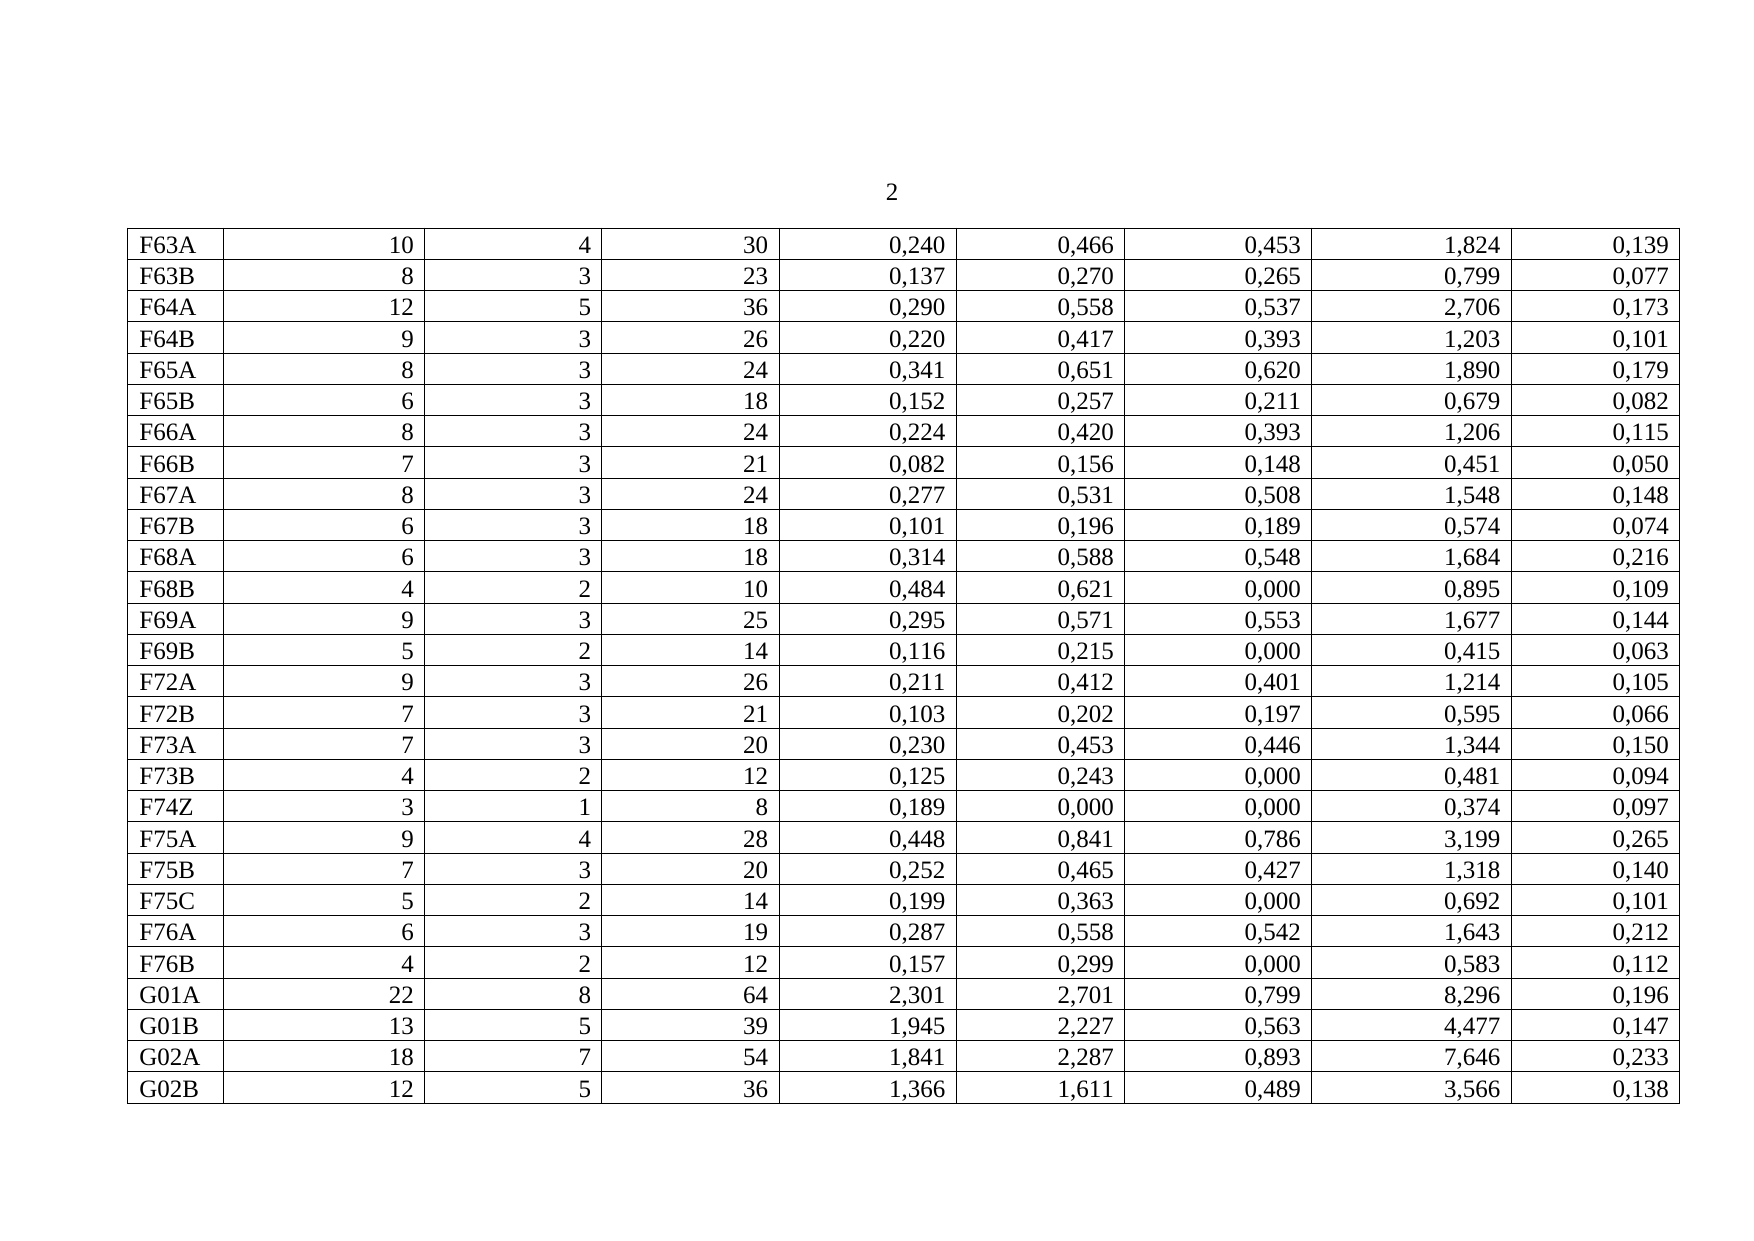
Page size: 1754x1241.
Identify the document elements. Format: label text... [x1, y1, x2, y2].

table_cell 0,508 [1125, 479, 1311, 509]
table_cell 3 [425, 479, 601, 509]
table_cell 0,799 [1312, 260, 1511, 290]
table_cell 0,077 [1512, 260, 1679, 290]
table_cell 0,841 [957, 822, 1124, 852]
table_cell 0,412 [957, 666, 1124, 696]
table_cell 10 [602, 572, 779, 602]
table_cell F66A [128, 416, 223, 446]
table_cell 4 [224, 572, 424, 602]
table_cell 0,393 [1125, 416, 1311, 446]
table_cell 0,453 [1125, 229, 1311, 259]
table_cell 0,417 [957, 322, 1124, 352]
table_cell 7 [224, 697, 424, 727]
table_cell 36 [602, 291, 779, 321]
table_cell 0,299 [957, 947, 1124, 977]
table_cell 0,620 [1125, 354, 1311, 384]
table_cell 18 [602, 385, 779, 415]
table_cell 0,230 [780, 729, 956, 759]
table_cell F69B [128, 635, 223, 665]
table_cell 6 [224, 385, 424, 415]
table_cell 0,148 [1512, 479, 1679, 509]
table_cell 18 [224, 1041, 424, 1071]
table_cell 18 [602, 541, 779, 571]
table_cell 0,211 [780, 666, 956, 696]
table_cell 9 [224, 322, 424, 352]
table_cell 0,257 [957, 385, 1124, 415]
table_cell 0,692 [1312, 885, 1511, 915]
table_cell 0,082 [1512, 385, 1679, 415]
table_cell 54 [602, 1041, 779, 1071]
table_cell 0,196 [1512, 979, 1679, 1009]
table_cell 0,211 [1125, 385, 1311, 415]
table_cell 0,287 [780, 916, 956, 946]
table_cell 5 [224, 635, 424, 665]
table_cell 4 [224, 760, 424, 790]
table_cell 25 [602, 604, 779, 634]
table_cell 0,420 [957, 416, 1124, 446]
table_cell 9 [224, 666, 424, 696]
table_cell F65B [128, 385, 223, 415]
table_cell 2 [425, 947, 601, 977]
table_cell 1,206 [1312, 416, 1511, 446]
table_cell F63B [128, 260, 223, 290]
table_cell 0,243 [957, 760, 1124, 790]
table_cell F68B [128, 572, 223, 602]
table_cell 0,621 [957, 572, 1124, 602]
table_cell 0,558 [957, 291, 1124, 321]
table_cell 10 [224, 229, 424, 259]
table_cell 0,138 [1512, 1072, 1679, 1102]
table_cell 0,295 [780, 604, 956, 634]
table_cell 6 [224, 916, 424, 946]
table_cell 0,199 [780, 885, 956, 915]
table_cell 0,152 [780, 385, 956, 415]
table_cell G02B [128, 1072, 223, 1102]
table_cell 0,116 [780, 635, 956, 665]
table_cell 0,000 [1125, 635, 1311, 665]
table_cell 0,679 [1312, 385, 1511, 415]
table_cell 13 [224, 1010, 424, 1040]
table_cell 0,173 [1512, 291, 1679, 321]
table_cell 7 [224, 447, 424, 477]
table_cell F65A [128, 354, 223, 384]
table_cell 1,318 [1312, 854, 1511, 884]
table_cell 0,270 [957, 260, 1124, 290]
table_cell 0,097 [1512, 791, 1679, 821]
table_cell 0,786 [1125, 822, 1311, 852]
table_cell F63A [128, 229, 223, 259]
table_cell 0,799 [1125, 979, 1311, 1009]
table_cell 0,000 [1125, 760, 1311, 790]
table_cell 0,157 [780, 947, 956, 977]
table_cell 0,137 [780, 260, 956, 290]
table_cell 5 [425, 291, 601, 321]
table_cell 5 [224, 885, 424, 915]
table_cell 8 [224, 260, 424, 290]
table_cell 0,290 [780, 291, 956, 321]
table_cell 0,000 [1125, 791, 1311, 821]
table_cell 0,558 [957, 916, 1124, 946]
table_cell 2,701 [957, 979, 1124, 1009]
table_cell 3 [425, 916, 601, 946]
table_cell 7,646 [1312, 1041, 1511, 1071]
table_cell 2,706 [1312, 291, 1511, 321]
table_cell F76A [128, 916, 223, 946]
table_cell F73A [128, 729, 223, 759]
table_cell 2 [425, 885, 601, 915]
table_cell 0,453 [957, 729, 1124, 759]
table_cell 3 [425, 510, 601, 540]
table_cell 0,224 [780, 416, 956, 446]
table_cell 6 [224, 541, 424, 571]
table_cell 0,150 [1512, 729, 1679, 759]
table_cell 0,893 [1125, 1041, 1311, 1071]
table_cell 0,583 [1312, 947, 1511, 977]
table_cell F75A [128, 822, 223, 852]
table_cell 0,000 [957, 791, 1124, 821]
table_cell 0,448 [780, 822, 956, 852]
table_cell 24 [602, 479, 779, 509]
table_cell 0,374 [1312, 791, 1511, 821]
table_cell 0,202 [957, 697, 1124, 727]
table_cell 1,548 [1312, 479, 1511, 509]
table_cell 0,427 [1125, 854, 1311, 884]
table_cell 0,401 [1125, 666, 1311, 696]
table_cell 8 [224, 416, 424, 446]
table_cell 0,363 [957, 885, 1124, 915]
table_cell 0,341 [780, 354, 956, 384]
table_cell 1,214 [1312, 666, 1511, 696]
table_cell 24 [602, 354, 779, 384]
table_cell F67B [128, 510, 223, 540]
table_cell F69A [128, 604, 223, 634]
table_cell 4 [425, 229, 601, 259]
table_cell 8 [425, 979, 601, 1009]
table_cell 0,112 [1512, 947, 1679, 977]
table_cell 1,611 [957, 1072, 1124, 1102]
table_cell 26 [602, 666, 779, 696]
table_cell 5 [425, 1072, 601, 1102]
table_cell 0,074 [1512, 510, 1679, 540]
table_cell 0,548 [1125, 541, 1311, 571]
table_cell 3 [425, 604, 601, 634]
table_cell 12 [224, 1072, 424, 1102]
table_cell F72B [128, 697, 223, 727]
table_cell 26 [602, 322, 779, 352]
table_cell 0,196 [957, 510, 1124, 540]
table_cell 0,144 [1512, 604, 1679, 634]
table_cell 7 [224, 854, 424, 884]
table_cell G01B [128, 1010, 223, 1040]
table_cell 1,677 [1312, 604, 1511, 634]
table_cell 3 [425, 260, 601, 290]
table_cell 22 [224, 979, 424, 1009]
table_cell 0,216 [1512, 541, 1679, 571]
table_cell 0,082 [780, 447, 956, 477]
table_cell 4 [224, 947, 424, 977]
table_cell 1,890 [1312, 354, 1511, 384]
table_cell 0,563 [1125, 1010, 1311, 1040]
table_cell 12 [602, 760, 779, 790]
table_cell 0,451 [1312, 447, 1511, 477]
table_cell 18 [602, 510, 779, 540]
table_cell 8,296 [1312, 979, 1511, 1009]
table_cell F73B [128, 760, 223, 790]
table_cell F68A [128, 541, 223, 571]
table_cell 3 [425, 666, 601, 696]
table_cell 1,344 [1312, 729, 1511, 759]
table_cell 2,287 [957, 1041, 1124, 1071]
table_cell F74Z [128, 791, 223, 821]
table_cell 3 [425, 854, 601, 884]
table_cell 2,301 [780, 979, 956, 1009]
table_cell 19 [602, 916, 779, 946]
table_cell 0,212 [1512, 916, 1679, 946]
table_cell 39 [602, 1010, 779, 1040]
table_cell 0,101 [1512, 885, 1679, 915]
table_cell F76B [128, 947, 223, 977]
table_cell 2 [425, 760, 601, 790]
table_cell 1,824 [1312, 229, 1511, 259]
table_cell 20 [602, 854, 779, 884]
table_cell 0,484 [780, 572, 956, 602]
table_cell 3 [425, 322, 601, 352]
table_cell 4,477 [1312, 1010, 1511, 1040]
table_cell 0,066 [1512, 697, 1679, 727]
table_cell 3 [425, 354, 601, 384]
table_cell 3 [425, 729, 601, 759]
table_cell 36 [602, 1072, 779, 1102]
table_cell 21 [602, 697, 779, 727]
table_cell 3 [425, 541, 601, 571]
table_cell 1,945 [780, 1010, 956, 1040]
table_cell 0,140 [1512, 854, 1679, 884]
table_cell 7 [224, 729, 424, 759]
table_cell 0,179 [1512, 354, 1679, 384]
table_cell 1,643 [1312, 916, 1511, 946]
table_cell 30 [602, 229, 779, 259]
table_cell 20 [602, 729, 779, 759]
table_cell 21 [602, 447, 779, 477]
table_cell 1 [425, 791, 601, 821]
table_cell F66B [128, 447, 223, 477]
table_cell 5 [425, 1010, 601, 1040]
table_cell 0,000 [1125, 572, 1311, 602]
table_cell 0,139 [1512, 229, 1679, 259]
table_cell 0,595 [1312, 697, 1511, 727]
table_cell 8 [224, 479, 424, 509]
table_cell 24 [602, 416, 779, 446]
table_cell 14 [602, 635, 779, 665]
table_cell 28 [602, 822, 779, 852]
table_cell 0,466 [957, 229, 1124, 259]
table_cell 0,314 [780, 541, 956, 571]
table_cell 23 [602, 260, 779, 290]
table_cell 3 [224, 791, 424, 821]
table_cell 3 [425, 447, 601, 477]
table_cell 0,215 [957, 635, 1124, 665]
table_cell 0,537 [1125, 291, 1311, 321]
table_cell 0,094 [1512, 760, 1679, 790]
table_cell 3 [425, 416, 601, 446]
table_cell 0,553 [1125, 604, 1311, 634]
table_cell 9 [224, 604, 424, 634]
table_cell 0,651 [957, 354, 1124, 384]
table_cell 0,588 [957, 541, 1124, 571]
table_cell 0,101 [780, 510, 956, 540]
table_cell 0,574 [1312, 510, 1511, 540]
table_cell 2 [425, 635, 601, 665]
table_cell F72A [128, 666, 223, 696]
table_cell 0,109 [1512, 572, 1679, 602]
table_cell 0,189 [1125, 510, 1311, 540]
table_cell 12 [602, 947, 779, 977]
table_cell F64B [128, 322, 223, 352]
table_cell 0,465 [957, 854, 1124, 884]
table_cell 8 [602, 791, 779, 821]
table_cell 12 [224, 291, 424, 321]
table_cell 0,000 [1125, 947, 1311, 977]
table_cell 0,895 [1312, 572, 1511, 602]
table_cell 3 [425, 697, 601, 727]
table_cell 0,252 [780, 854, 956, 884]
table_cell 0,446 [1125, 729, 1311, 759]
table_cell G02A [128, 1041, 223, 1071]
table_cell 0,147 [1512, 1010, 1679, 1040]
table_cell 1,684 [1312, 541, 1511, 571]
table_cell 0,063 [1512, 635, 1679, 665]
table_cell 2,227 [957, 1010, 1124, 1040]
table_cell G01A [128, 979, 223, 1009]
table_cell F75B [128, 854, 223, 884]
table_cell 0,103 [780, 697, 956, 727]
table_cell 14 [602, 885, 779, 915]
table_cell 0,415 [1312, 635, 1511, 665]
table_cell 0,189 [780, 791, 956, 821]
table_cell 0,265 [1512, 822, 1679, 852]
table_cell 0,125 [780, 760, 956, 790]
table_cell 0,277 [780, 479, 956, 509]
table_cell 0,220 [780, 322, 956, 352]
table_cell 1,203 [1312, 322, 1511, 352]
table_cell 0,481 [1312, 760, 1511, 790]
table_cell 0,050 [1512, 447, 1679, 477]
table_cell F75C [128, 885, 223, 915]
table_cell 3,199 [1312, 822, 1511, 852]
table_cell 0,265 [1125, 260, 1311, 290]
table_cell 8 [224, 354, 424, 384]
table_cell 0,393 [1125, 322, 1311, 352]
table_cell 1,366 [780, 1072, 956, 1102]
table_cell 0,233 [1512, 1041, 1679, 1071]
table_cell 0,101 [1512, 322, 1679, 352]
table_cell 0,000 [1125, 885, 1311, 915]
table_cell 9 [224, 822, 424, 852]
table_cell 0,571 [957, 604, 1124, 634]
table_cell F67A [128, 479, 223, 509]
table_cell 6 [224, 510, 424, 540]
table_cell 0,531 [957, 479, 1124, 509]
table_cell 64 [602, 979, 779, 1009]
table_cell 0,197 [1125, 697, 1311, 727]
table_cell 3 [425, 385, 601, 415]
table_cell 0,105 [1512, 666, 1679, 696]
table_cell 0,148 [1125, 447, 1311, 477]
table_cell 7 [425, 1041, 601, 1071]
table_cell 2 [425, 572, 601, 602]
table_cell 4 [425, 822, 601, 852]
table_cell 0,542 [1125, 916, 1311, 946]
table_cell 1,841 [780, 1041, 956, 1071]
table_cell 0,240 [780, 229, 956, 259]
table_cell 0,489 [1125, 1072, 1311, 1102]
table_cell 3,566 [1312, 1072, 1511, 1102]
table_cell 0,156 [957, 447, 1124, 477]
table_cell F64A [128, 291, 223, 321]
table_cell 0,115 [1512, 416, 1679, 446]
